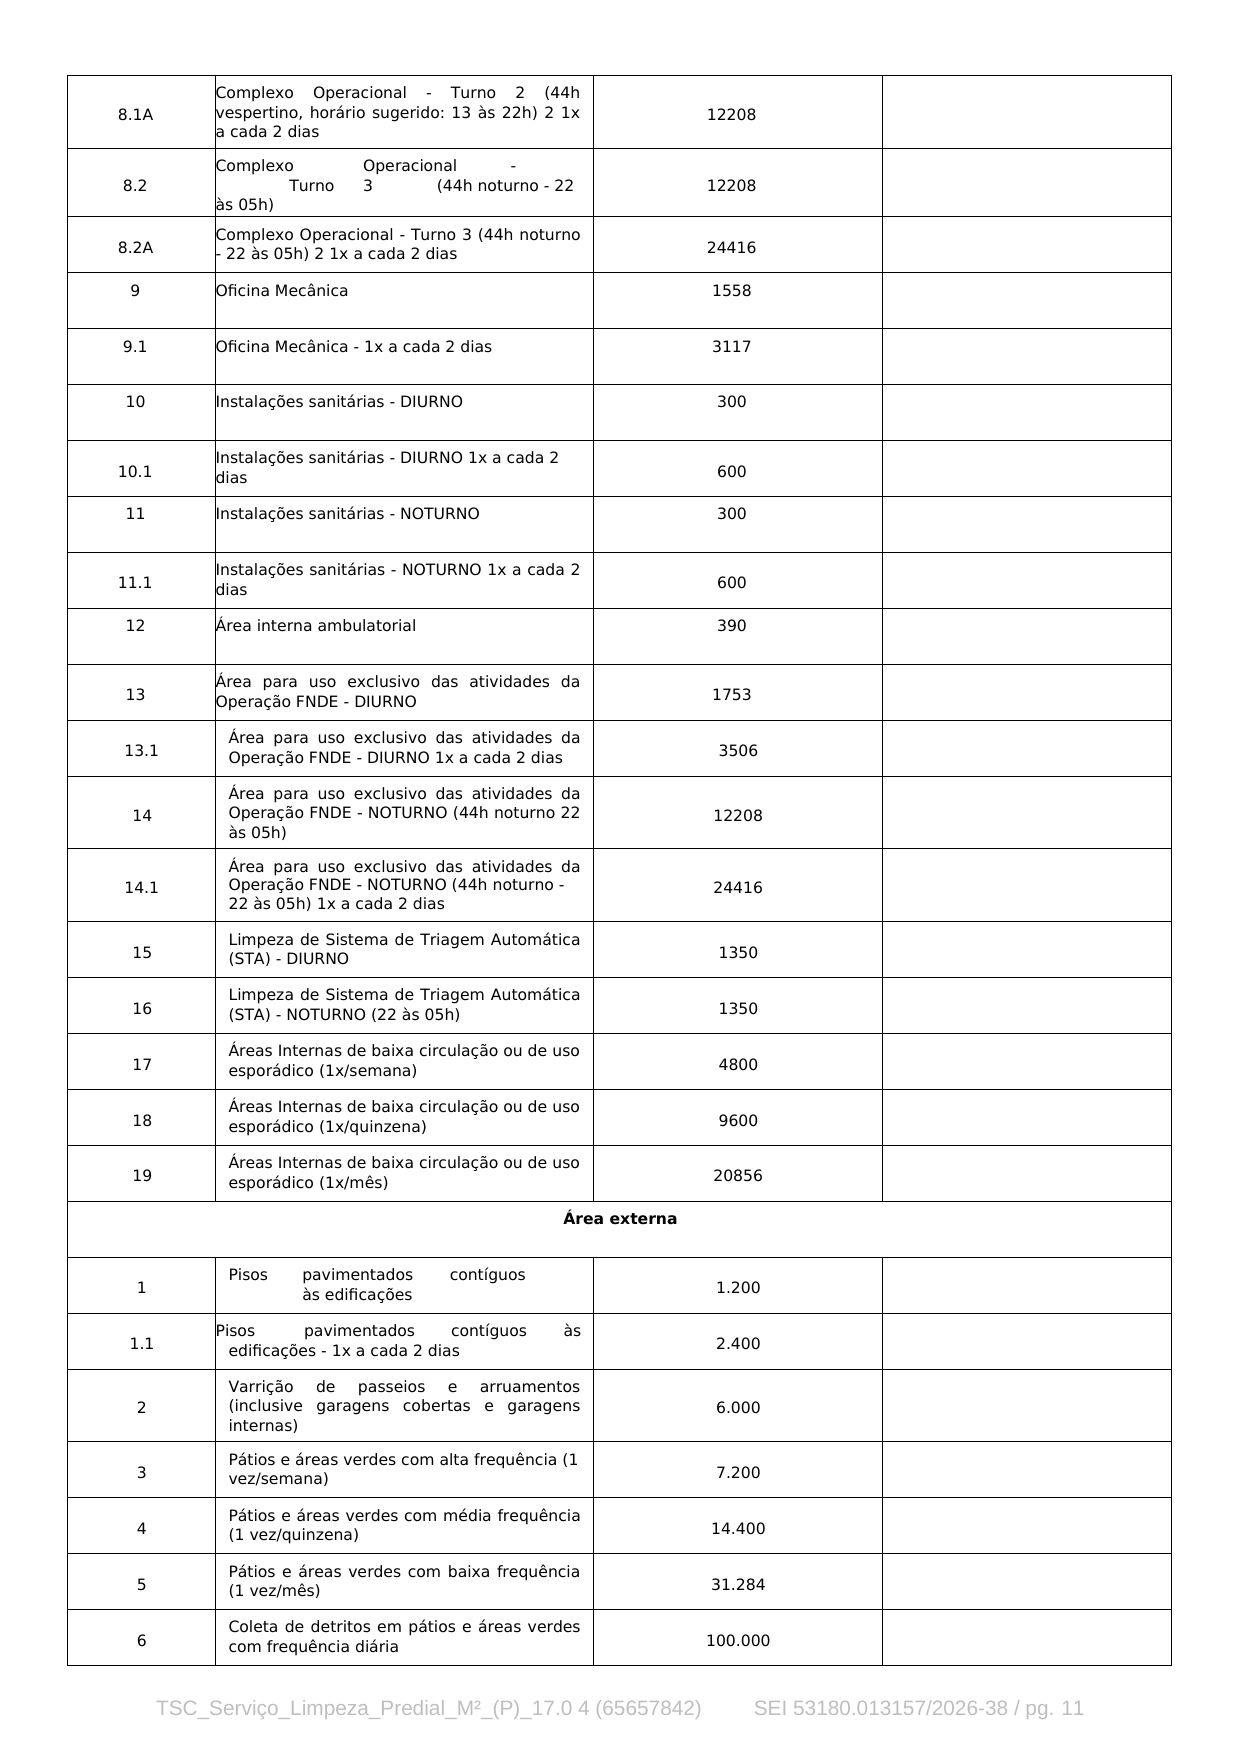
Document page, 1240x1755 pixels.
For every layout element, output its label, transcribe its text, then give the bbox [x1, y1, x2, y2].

table_cell 13.1 [68, 721, 215, 776]
table_cell [703, 1202, 1171, 1257]
table_cell Coleta de detritos em pátios e áreas verdes com frequência diária [216, 1610, 593, 1665]
table_cell [883, 849, 1171, 921]
table_cell 3506 [703, 721, 882, 776]
table_cell [883, 149, 1171, 216]
table_cell [883, 665, 1171, 719]
table_cell Pátios e áreas verdes com média frequência (1 vez/quinzena) [216, 1498, 593, 1553]
table_cell Área para uso exclusivo das atividades da Operação FNDE - DIURNO 1x a cada 2 dias [216, 721, 593, 776]
table_cell [594, 1258, 703, 1312]
table_cell Área para uso exclusivo das atividades da Operação FNDE - DIURNO [216, 665, 593, 719]
table_cell Instalações sanitárias - NOTURNO 1x a cada 2 dias [216, 553, 593, 608]
table_cell 19 [68, 1146, 215, 1201]
table_cell [883, 553, 1171, 608]
table_cell Limpeza de Sistema de Triagem Automática (STA) - DIURNO [216, 922, 593, 977]
table_cell [594, 1498, 703, 1553]
table_cell 600 [594, 441, 882, 496]
table_cell [594, 1610, 703, 1665]
table_cell [883, 1090, 1171, 1145]
table_cell 18 [68, 1090, 215, 1145]
table_cell Área externa [68, 1202, 703, 1257]
table_cell 24416 [594, 217, 882, 272]
table_cell Pátios e áreas verdes com alta frequência (1 vez/semana) [216, 1442, 593, 1497]
table_cell 1 [68, 1258, 215, 1312]
table_cell 4 [68, 1498, 215, 1553]
table_cell [883, 1258, 1171, 1312]
table_cell [594, 1370, 703, 1441]
table_cell 10.1 [68, 441, 215, 496]
table_cell 1.200 [703, 1258, 882, 1312]
table_cell Complexo Operacional - Turno 3 (44h noturno - 22 às 05h) [216, 149, 593, 216]
table_cell 24416 [703, 849, 882, 921]
table_cell [883, 1610, 1171, 1665]
table_cell [594, 1442, 703, 1497]
table_cell 3117 [594, 329, 882, 384]
table_cell Pátios e áreas verdes com baixa frequência (1 vez/mês) [216, 1554, 593, 1609]
table_cell 100.000 [703, 1610, 882, 1665]
table_cell [883, 922, 1171, 977]
table_cell 14.400 [703, 1498, 882, 1553]
table_cell 12208 [703, 777, 882, 848]
table_cell [594, 922, 703, 977]
table_cell [883, 273, 1171, 328]
table_cell Área para uso exclusivo das atividades da Operação FNDE - NOTURNO (44h noturno - 22 às 05h) 1x a cada 2 dias [216, 849, 593, 921]
table_cell [594, 1314, 703, 1368]
table_cell 6.000 [703, 1370, 882, 1441]
table_cell [883, 777, 1171, 848]
table_cell Instalações sanitárias - NOTURNO [216, 497, 593, 552]
table_cell Complexo Operacional - Turno 2 (44h vespertino, horário sugerido: 13 às 22h) 2 1x a cada 2 dias [216, 76, 593, 148]
table_cell Oficina Mecânica - 1x a cada 2 dias [216, 329, 593, 384]
table_cell 12 [68, 609, 215, 664]
table_cell [883, 1146, 1171, 1201]
table_cell Área para uso exclusivo das atividades da Operação FNDE - NOTURNO (44h noturno 22 às 05h) [216, 777, 593, 848]
table_cell 1.1 [68, 1314, 215, 1368]
table_cell 12208 [594, 76, 882, 148]
table_cell [883, 1498, 1171, 1553]
table_cell Área interna ambulatorial [216, 609, 593, 664]
table_cell 8.2 [68, 149, 215, 216]
table_cell Áreas Internas de baixa circulação ou de uso esporádico (1x/semana) [216, 1034, 593, 1089]
table_cell [594, 1090, 703, 1145]
table_cell 15 [68, 922, 215, 977]
table_cell [883, 1442, 1171, 1497]
table_cell 11 [68, 497, 215, 552]
table_cell [883, 497, 1171, 552]
table_cell [883, 217, 1171, 272]
table_cell 9.1 [68, 329, 215, 384]
table_cell 9 [68, 273, 215, 328]
table_cell Instalações sanitárias - DIURNO [216, 385, 593, 440]
table_cell 6 [68, 1610, 215, 1665]
table_cell 11.1 [68, 553, 215, 608]
table_cell 1753 [594, 665, 882, 719]
table_cell 300 [594, 497, 882, 552]
table_cell [594, 849, 703, 921]
table_cell 8.1A [68, 76, 215, 148]
table_cell Limpeza de Sistema de Triagem Automática (STA) - NOTURNO (22 às 05h) [216, 978, 593, 1033]
table_cell Pisos pavimentados contíguos às edificações - 1x a cada 2 dias [216, 1314, 593, 1368]
table_cell [883, 385, 1171, 440]
table_cell 600 [594, 553, 882, 608]
table_cell 14.1 [68, 849, 215, 921]
table_cell [883, 978, 1171, 1033]
table_cell [883, 329, 1171, 384]
table_cell [883, 1370, 1171, 1441]
table_cell Pisos pavimentados contíguos às edificações [216, 1258, 593, 1312]
table_cell [883, 1554, 1171, 1609]
table_cell 2 [68, 1370, 215, 1441]
table_cell [594, 1146, 703, 1201]
table_cell Oficina Mecânica [216, 273, 593, 328]
table_cell [594, 721, 703, 776]
table_cell 2.400 [703, 1314, 882, 1368]
table_cell 13 [68, 665, 215, 719]
table_cell 14 [68, 777, 215, 848]
table_cell [883, 76, 1171, 148]
table_cell 390 [594, 609, 882, 664]
table_cell 1350 [703, 922, 882, 977]
table_cell [594, 978, 703, 1033]
table_cell Complexo Operacional - Turno 3 (44h noturno - 22 às 05h) 2 1x a cada 2 dias [216, 217, 593, 272]
table_cell 4800 [703, 1034, 882, 1089]
table_cell 9600 [703, 1090, 882, 1145]
table_cell 8.2A [68, 217, 215, 272]
table_cell 12208 [594, 149, 882, 216]
table_cell [883, 721, 1171, 776]
table_cell 1350 [703, 978, 882, 1033]
table_cell [594, 777, 703, 848]
table_cell 10 [68, 385, 215, 440]
table_cell [594, 1554, 703, 1609]
table_cell 1558 [594, 273, 882, 328]
table_cell Áreas Internas de baixa circulação ou de uso esporádico (1x/mês) [216, 1146, 593, 1201]
table_cell 300 [594, 385, 882, 440]
table_cell [883, 1034, 1171, 1089]
table_cell Instalações sanitárias - DIURNO 1x a cada 2 dias [216, 441, 593, 496]
table_cell [883, 609, 1171, 664]
table_cell 3 [68, 1442, 215, 1497]
table_cell 16 [68, 978, 215, 1033]
table_cell [883, 1314, 1171, 1368]
table_cell 5 [68, 1554, 215, 1609]
table_cell 31.284 [703, 1554, 882, 1609]
table_cell 17 [68, 1034, 215, 1089]
table_cell Áreas Internas de baixa circulação ou de uso esporádico (1x/quinzena) [216, 1090, 593, 1145]
table_cell [883, 441, 1171, 496]
table_cell 20856 [703, 1146, 882, 1201]
table_cell Varrição de passeios e arruamentos (inclusive garagens cobertas e garagens internas) [216, 1370, 593, 1441]
table_cell [594, 1034, 703, 1089]
table_cell 7.200 [703, 1442, 882, 1497]
